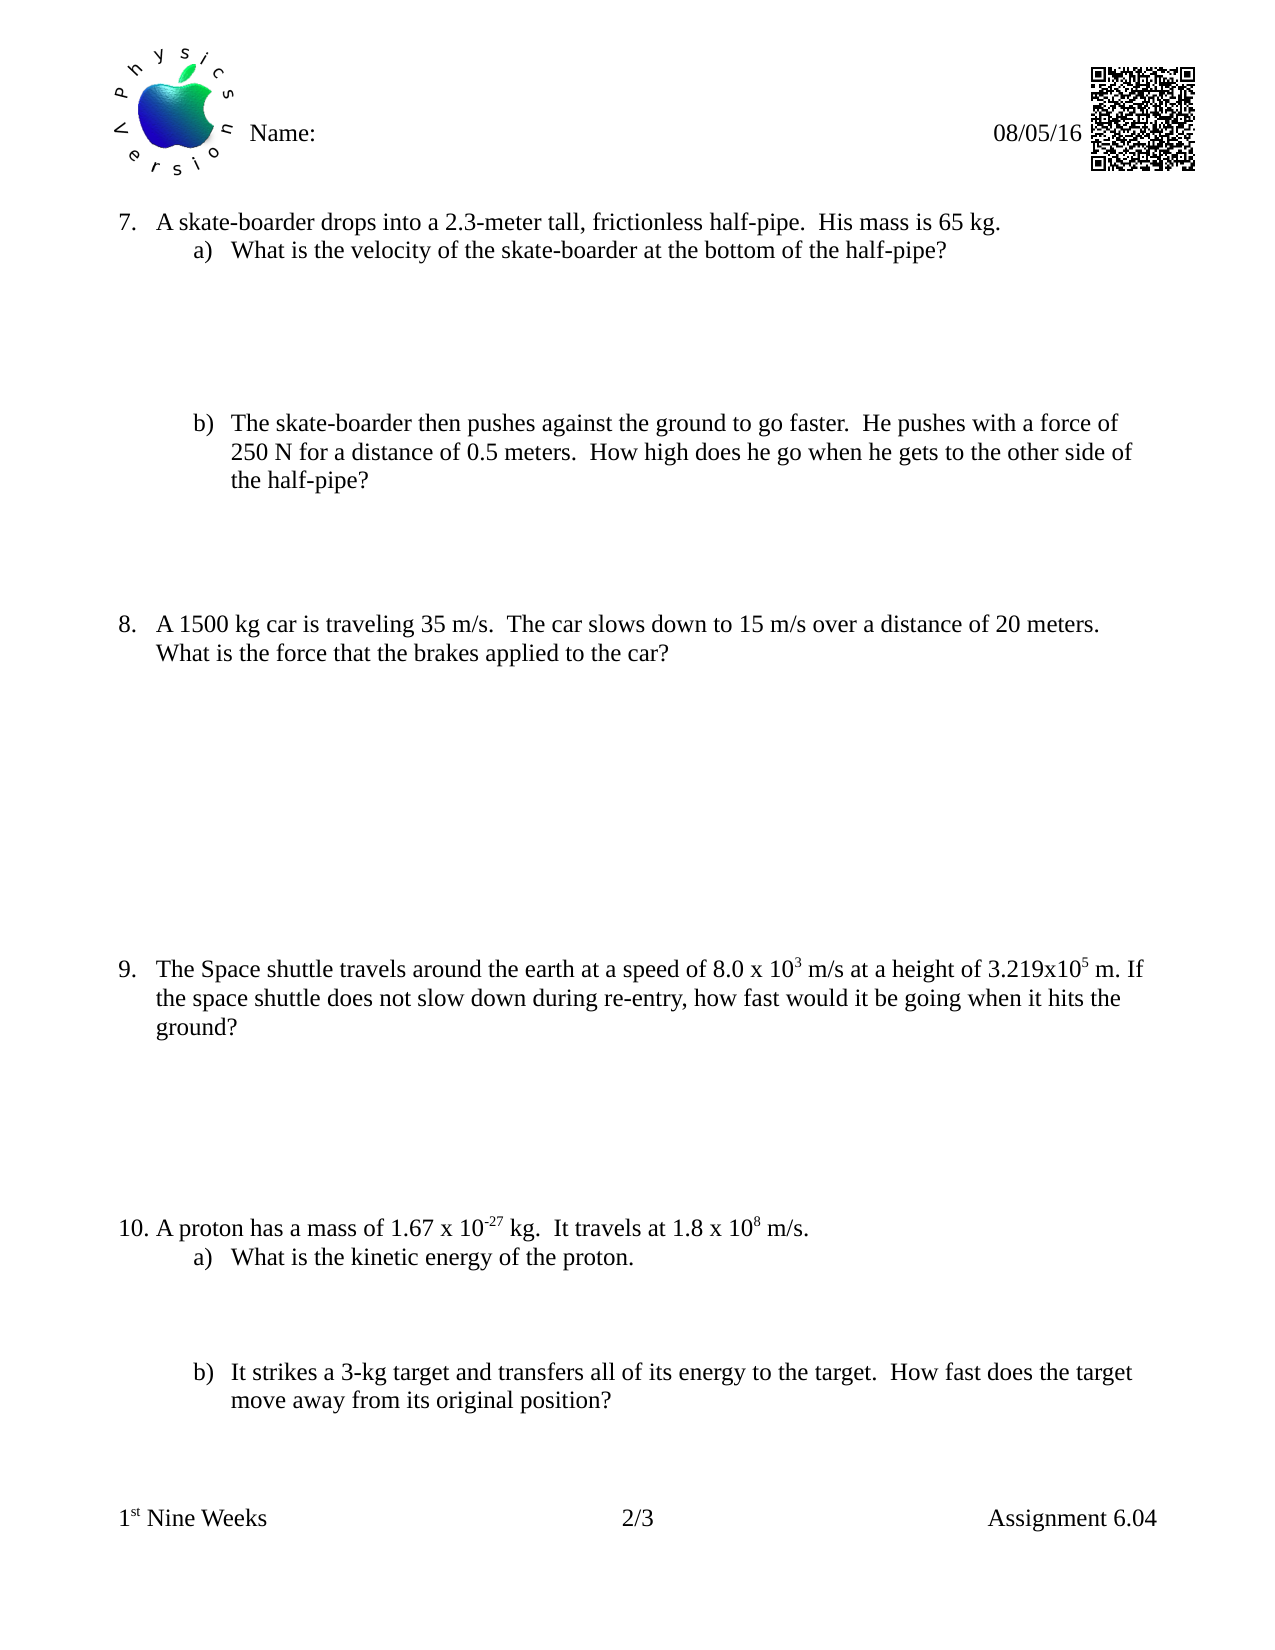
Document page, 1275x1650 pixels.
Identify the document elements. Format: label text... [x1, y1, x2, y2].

list A proton has a mass of 1.67 x 10-27 kg. It travels at 1.8 x 108 m/s. [118, 1213, 1157, 1242]
list What is the velocity of the skate-boarder at the bottom of the half-pipe? [193, 236, 1157, 264]
list The Space shuttle travels around the earth at a speed of 8.0 x 103 m/s at a height of 3.219x105 m. If the space shuttle does not slow down during re-entry, how fast would it be going when it hits the ground? [118, 954, 1157, 1069]
list It strikes a 3-kg target and transfers all of its energy to the target. How fast does the target move away from its original position? [193, 1357, 1157, 1414]
list A skate-boarder drops into a 2.3-meter tall, frictionless half-pipe. His mass is 65 kg. [118, 207, 1157, 236]
list What is the kinetic energy of the proton. [193, 1242, 1157, 1271]
picture [113, 48, 234, 176]
picture [1082, 58, 1203, 179]
list The skate-boarder then pushes against the ground to go faster. He pushes with a force of 250 N for a distance of 0.5 meters. How high does he go when he gets to the other side of the half-pipe? [193, 408, 1157, 494]
list A 1500 kg car is traveling 35 m/s. The car slows down to 15 m/s over a distance of 20 meters. What is the force that the brakes applied to the car? [118, 609, 1157, 667]
